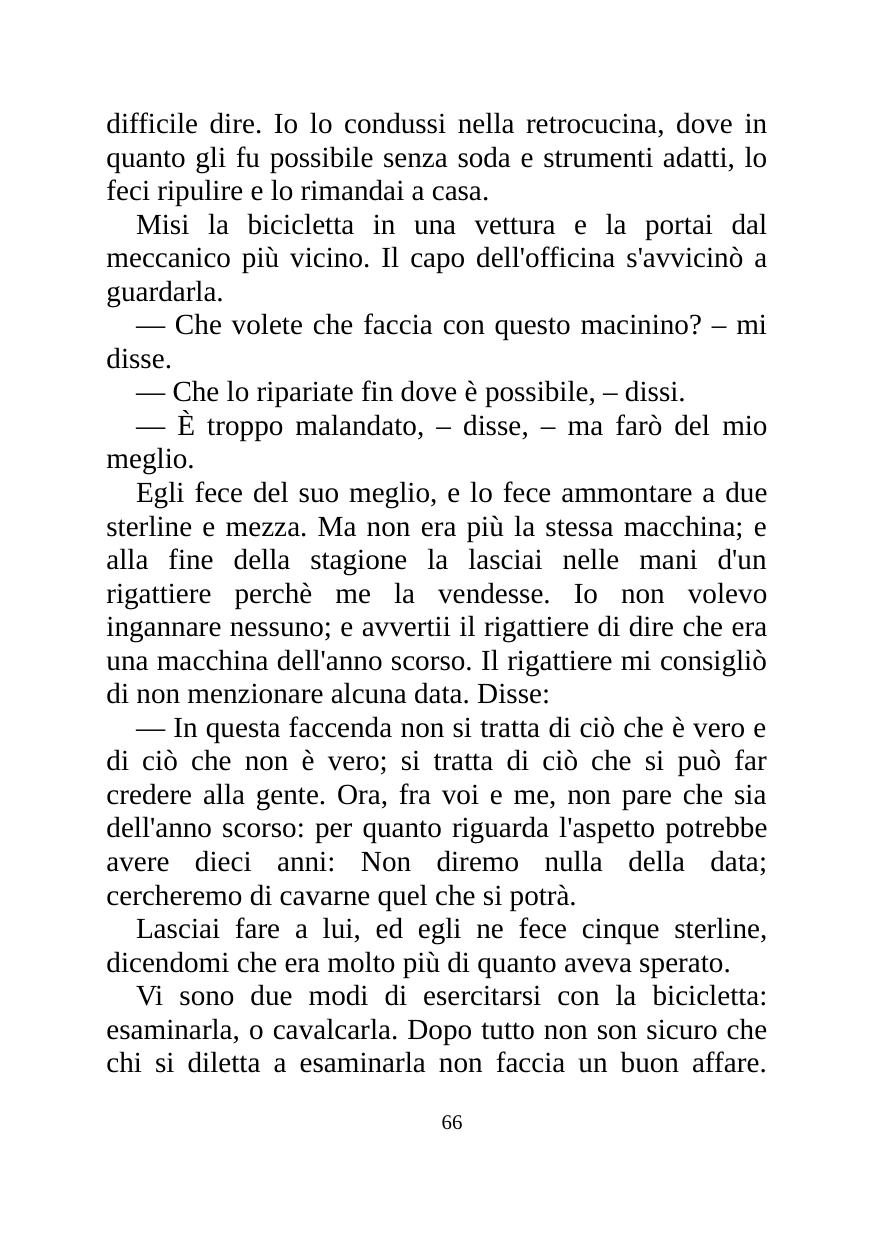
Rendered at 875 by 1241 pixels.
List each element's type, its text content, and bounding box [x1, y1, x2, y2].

text Egli fece del suo meglio, e lo fece ammontare a due sterline e mezza. Ma non era più la stessa macchina; e alla fine della stagione la lasciai nelle mani d'un rigattiere perchè me la vendesse. Io non volevo ingannare nessuno; e avvertii il rigattiere di dire che era una macchina dell'anno scorso. Il rigattiere mi consigliò di non menzionare alcuna data. Disse: [106, 475, 768, 710]
text difficile dire. Io lo condussi nella retrocucina, dove in quanto gli fu possibile senza soda e strumenti adatti, lo feci ripulire e lo rimandai a casa. [106, 106, 768, 207]
text — Che volete che faccia con questo macinino? – mi disse. [106, 307, 768, 374]
text Lasciai fare a lui, ed egli ne fece cinque sterline, dicendomi che era molto più di quanto aveva sperato. [106, 911, 768, 978]
text — In questa faccenda non si tratta di ciò che è vero e di ciò che non è vero; si tratta di ciò che si può far credere alla gente. Ora, fra voi e me, non pare che sia dell'anno scorso: per quanto riguarda l'aspetto potrebbe avere dieci anni: Non diremo nulla della data; cercheremo di cavarne quel che si potrà. [106, 710, 768, 911]
text Vi sono due modi di esercitarsi con la bicicletta: esaminarla, o cavalcarla. Dopo tutto non son sicuro che chi si diletta a esaminarla non faccia un buon affare. [106, 978, 768, 1079]
text — È troppo malandato, – disse, – ma farò del mio meglio. [106, 408, 768, 475]
text — Che lo ripariate fin dove è possibile, – dissi. [106, 374, 768, 408]
text Misi la bicicletta in una vettura e la portai dal meccanico più vicino. Il capo dell'officina s'avvicinò a guardarla. [106, 207, 768, 307]
